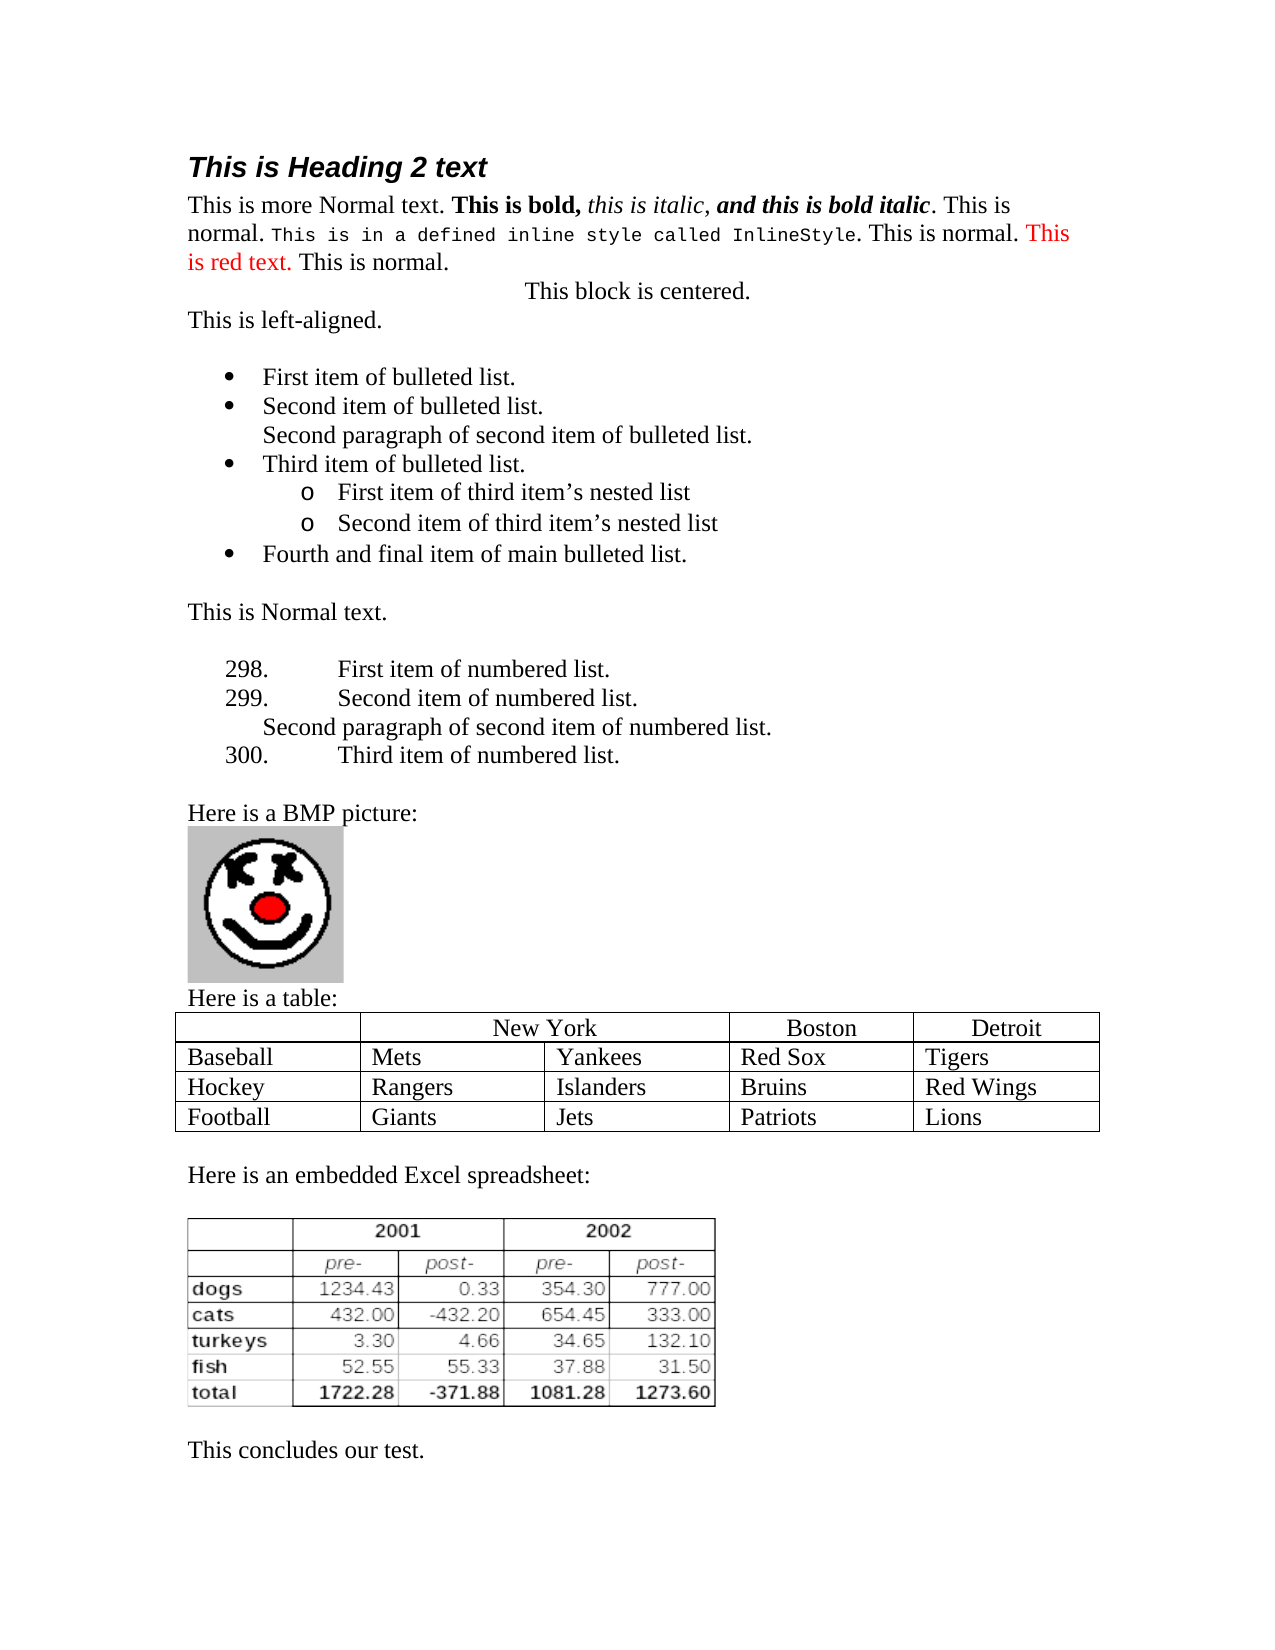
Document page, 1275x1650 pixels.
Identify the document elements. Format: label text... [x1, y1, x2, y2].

list Fourth and final item of main bulleted list. [225, 539, 1087, 568]
text This is more Normal text. This is bold, this is italic, and this is bold italic. This is normal. This is in a defined inline style called InlineStyle. This is normal. This is red text. This is normal. [187, 190, 1087, 276]
list First item of numbered list. [225, 654, 1087, 683]
table_cell Football [176, 1102, 360, 1131]
table_cell Red Wings [914, 1072, 1099, 1101]
text This is Normal text. [187, 597, 1087, 625]
text Second paragraph of second item of bulleted list. [262, 420, 1087, 449]
list Second item of third item’s nested list [300, 508, 1087, 539]
text This is left-aligned. [187, 305, 1087, 334]
text Second paragraph of second item of numbered list. [262, 712, 1087, 740]
text Here is an embedded Excel spreadsheet: [187, 1161, 1087, 1189]
table_cell Bruins [730, 1072, 913, 1101]
table_header New York [361, 1013, 729, 1041]
table_header Detroit [914, 1013, 1099, 1041]
table_cell Islanders [545, 1072, 729, 1101]
table_cell Mets [361, 1043, 544, 1071]
table_cell Tigers [914, 1043, 1099, 1071]
list Second item of bulleted list. [225, 391, 1087, 420]
text Here is a BMP picture: [187, 798, 1087, 827]
table_cell Red Sox [730, 1043, 913, 1071]
table_cell Yankees [545, 1043, 729, 1071]
table_cell Giants [361, 1102, 544, 1131]
text This concludes our test. [187, 1435, 1087, 1464]
list Third item of numbered list. [225, 740, 1087, 769]
table_cell Patriots [730, 1102, 913, 1131]
text This block is centered. [187, 276, 1087, 305]
table_header [176, 1013, 360, 1041]
table_cell Lions [914, 1102, 1099, 1131]
list Third item of bulleted list. [225, 449, 1087, 477]
picture [187, 826, 344, 983]
list First item of bulleted list. [225, 362, 1087, 391]
list First item of third item’s nested list [300, 477, 1087, 508]
subtitle This is Heading 2 text [187, 150, 1087, 183]
table_cell Rangers [361, 1072, 544, 1101]
text Here is a table: [187, 983, 1087, 1012]
table_cell Baseball [176, 1043, 360, 1071]
table_header Boston [730, 1013, 913, 1041]
table_cell Hockey [176, 1072, 360, 1101]
list Second item of numbered list. [225, 683, 1087, 712]
table_cell Jets [545, 1102, 729, 1131]
